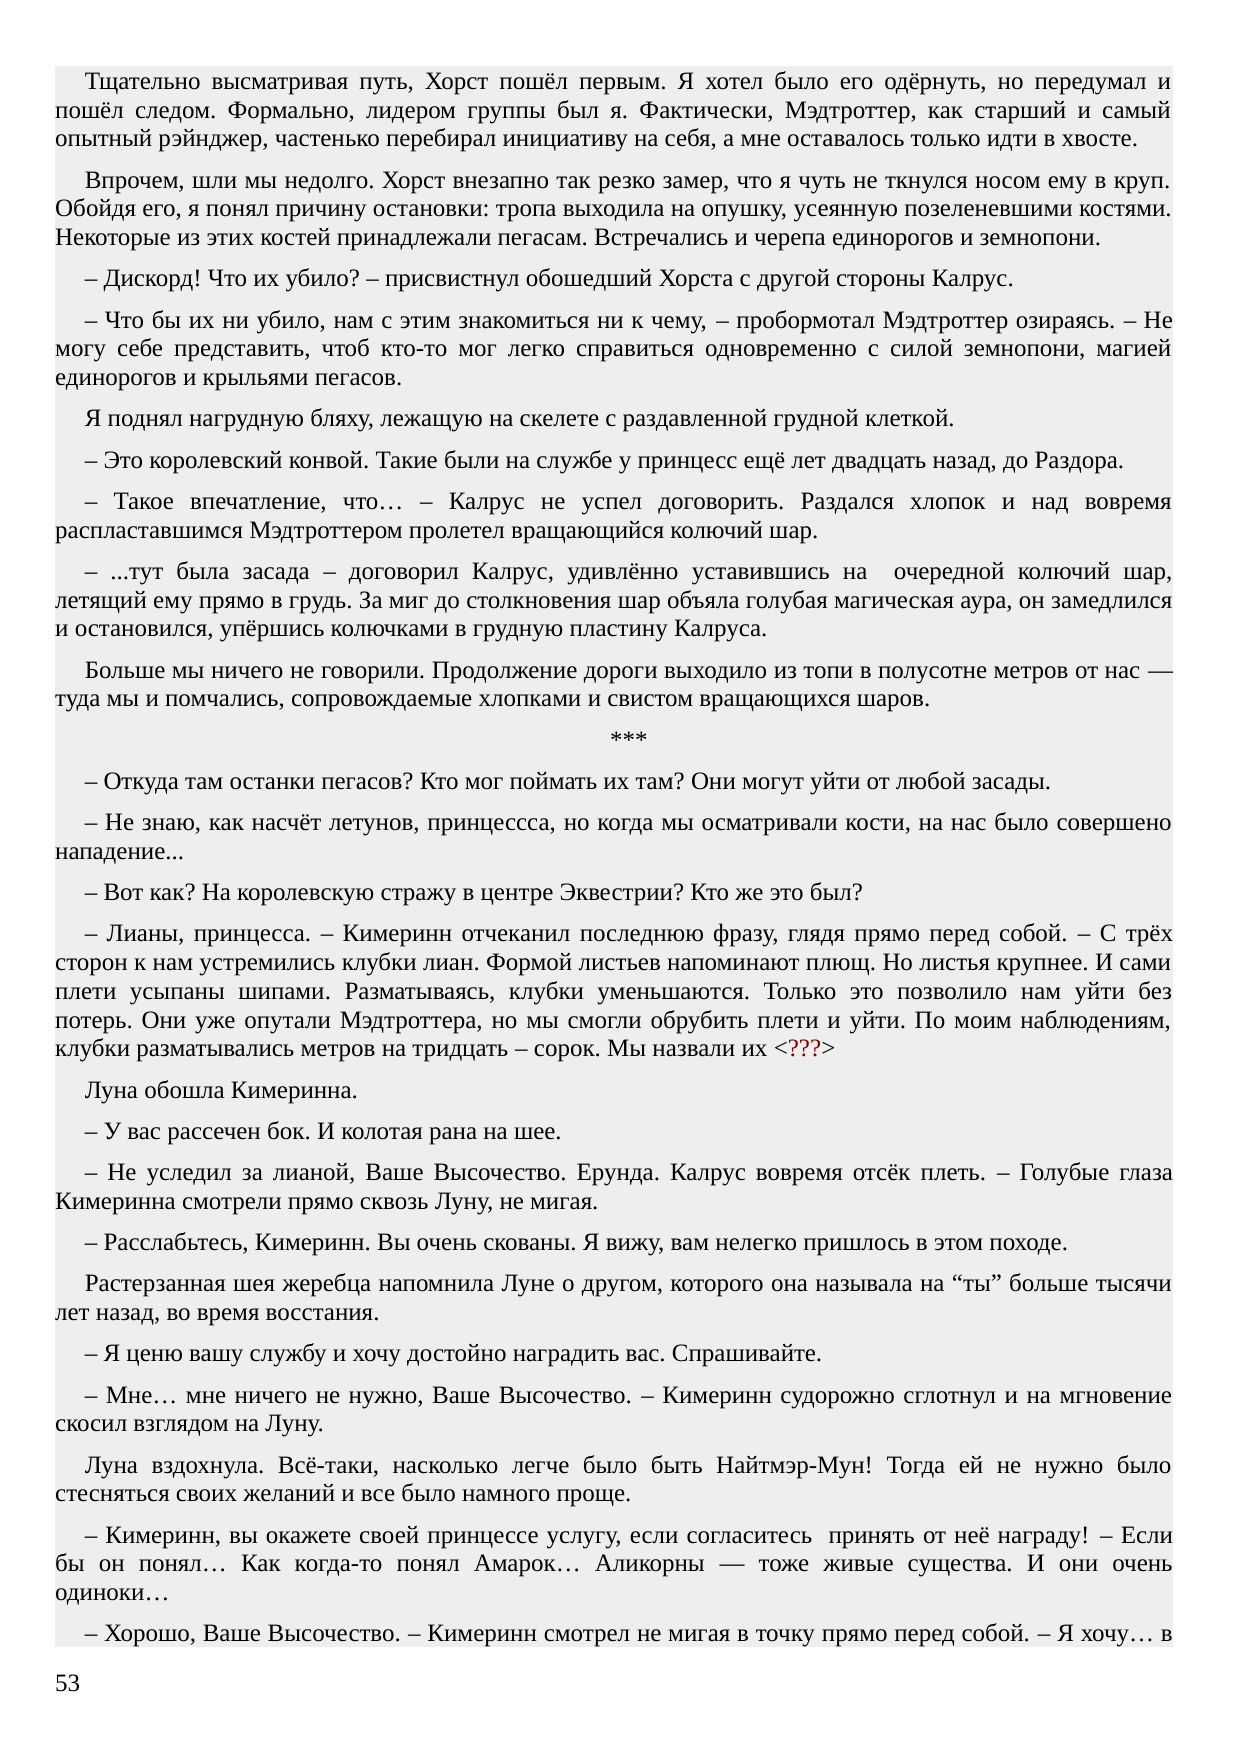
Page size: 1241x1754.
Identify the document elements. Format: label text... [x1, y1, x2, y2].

text Луна обошла Кимеринна. [55, 1075, 1173, 1103]
text – ...тут была засада – договорил Калрус, удивлённо уставившись на очередной колючий шар, летящий ему прямо в грудь. За миг до столкновения шар объяла голубая магическая аура, он замедлился и остановился, упёршись колючками в грудную пластину Калруса. [55, 556, 1173, 642]
text Больше мы ничего не говорили. Продолжение дороги выходило из топи в полусотне метров от нас — туда мы и помчались, сопровождаемые хлопками и свистом вращающихся шаров. [55, 655, 1173, 712]
text – Мне… мне ничего не нужно, Ваше Высочество. – Кимеринн судорожно сглотнул и на мгновение скосил взглядом на Луну. [55, 1380, 1173, 1437]
text – Дискорд! Что их убило? – присвистнул обошедший Хорста с другой стороны Калрус. [55, 263, 1173, 292]
text – Такое впечатление, что… – Калрус не успел договорить. Раздался хлопок и над вовремя распластавшимся Мэдтроттером пролетел вращающийся колючий шар. [55, 486, 1173, 543]
text – Не знаю, как насчёт летунов, принцессса, но когда мы осматривали кости, на нас было совершено нападение... [55, 807, 1173, 865]
text *** [55, 725, 1173, 753]
text – Вот как? На королевскую стражу в центре Эквестрии? Кто же это был? [55, 877, 1173, 906]
text – Кимеринн, вы окажете своей принцессе услугу, если согласитесь принять от неё награду! – Если бы он понял… Как когда-то понял Амарок… Аликорны — тоже живые существа. И они очень одиноки… [55, 1520, 1173, 1606]
text – Лианы, принцесса. – Кимеринн отчеканил последнюю фразу, глядя прямо перед собой. – С трёх сторон к нам устремились клубки лиан. Формой листьев напоминают плющ. Но листья крупнее. И сами плети усыпаны шипами. Разматываясь, клубки уменьшаются. Только это позволило нам уйти без потерь. Они уже опутали Мэдтроттера, но мы смогли обрубить плети и уйти. По моим наблюдениям, клубки разматывались метров на тридцать – сорок. Мы назвали их <???> [55, 918, 1173, 1062]
text – У вас рассечен бок. И колотая рана на шее. [55, 1116, 1173, 1145]
text – Я ценю вашу службу и хочу достойно наградить вас. Спрашивайте. [55, 1338, 1173, 1367]
text Впрочем, шли мы недолго. Хорст внезапно так резко замер, что я чуть не ткнулся носом ему в круп. Обойдя его, я понял причину остановки: тропа выходила на опушку, усеянную позеленевшими костями. Некоторые из этих костей принадлежали пегасам. Встречались и черепа единорогов и земнопони. [55, 165, 1173, 251]
text – Расслабьтесь, Кимеринн. Вы очень скованы. Я вижу, вам нелегко пришлось в этом походе. [55, 1227, 1173, 1256]
text – Откуда там останки пегасов? Кто мог поймать их там? Они могут уйти от любой засады. [55, 766, 1173, 795]
text – Хорошо, Ваше Высочество. – Кимеринн смотрел не мигая в точку прямо перед собой. – Я хочу… в [55, 1618, 1173, 1647]
text Тщательно высматривая путь, Хорст пошёл первым. Я хотел было его одёрнуть, но передумал и пошёл следом. Формально, лидером группы был я. Фактически, Мэдтроттер, как старший и самый опытный рэйнджер, частенько перебирал инициативу на себя, а мне оставалось только идти в хвосте. [55, 66, 1173, 152]
text – Не уследил за лианой, Ваше Высочество. Ерунда. Калрус вовремя отсёк плеть. – Голубые глаза Кимеринна смотрели прямо сквозь Луну, не мигая. [55, 1157, 1173, 1215]
text – Что бы их ни убило, нам с этим знакомиться ни к чему, – пробормотал Мэдтроттер озираясь. – Не могу себе представить, чтоб кто-то мог легко справиться одновременно с силой земнопони, магией единорогов и крыльями пегасов. [55, 305, 1173, 391]
text Я поднял нагрудную бляху, лежащую на скелете с раздавленной грудной клеткой. [55, 403, 1173, 432]
text Луна вздохнула. Всё-таки, насколько легче было быть Найтмэр-Мун! Тогда ей не нужно было стесняться своих желаний и все было намного проще. [55, 1450, 1173, 1507]
text – Это королевский конвой. Такие были на службе у принцесс ещё лет двадцать назад, до Раздора. [55, 445, 1173, 473]
text Растерзанная шея жеребца напомнила Луне о другом, которого она называла на “ты” больше тысячи лет назад, во время восстания. [55, 1268, 1173, 1326]
